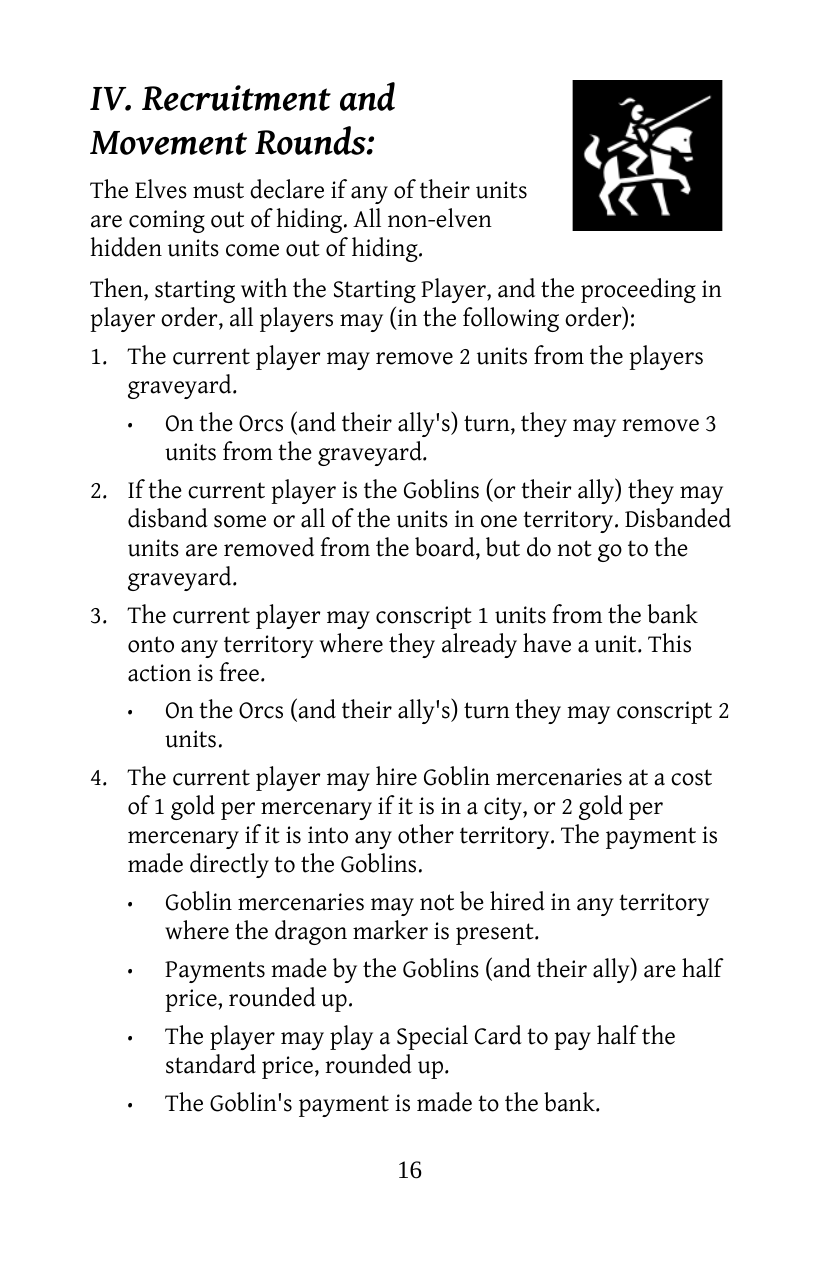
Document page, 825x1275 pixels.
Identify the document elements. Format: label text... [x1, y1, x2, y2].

list Goblin mercenaries may not be hired in any territory where the dragon marker is present. [127, 889, 735, 947]
list The current player may hire Goblin mercenaries at a cost of 1 gold per mercenary if it is in a city, or 2 gold per mercenary if it is into any other territory. The payment is made directly to the Goblins. [90, 764, 735, 880]
list The current player may remove 2 units from the players graveyard. [90, 343, 735, 401]
list Payments made by the Goblins (and their ally) are half price, rounded up. [127, 956, 735, 1013]
text The Elves must declare if any of their units are coming out of hiding. All non-elven hidden units come out of hiding. [90, 177, 735, 264]
picture [572, 80, 723, 231]
list The current player may conscript 1 units from the bank onto any territory where they already have a unit. This action is free. [90, 601, 735, 688]
list The player may play a Special Card to pay half the standard price, rounded up. [127, 1022, 735, 1080]
list If the current player is the Goblins (or their ally) they may disband some or all of the units in one territory. Disbanded units are removed from the board, but do not go to the graveyard. [90, 476, 735, 592]
list On the Orcs (and their ally's) turn they may conscript 2 units. [127, 697, 735, 755]
list The Goblin's payment is made to the bank. [127, 1089, 735, 1118]
text Then, starting with the Starting Player, and the proceeding in player order, all players may (in the following order): [90, 276, 735, 334]
subtitle IV. Recruitment and Movement Rounds: [90, 78, 735, 165]
list On the Orcs (and their ally's) turn, they may remove 3 units from the graveyard. [127, 409, 735, 467]
